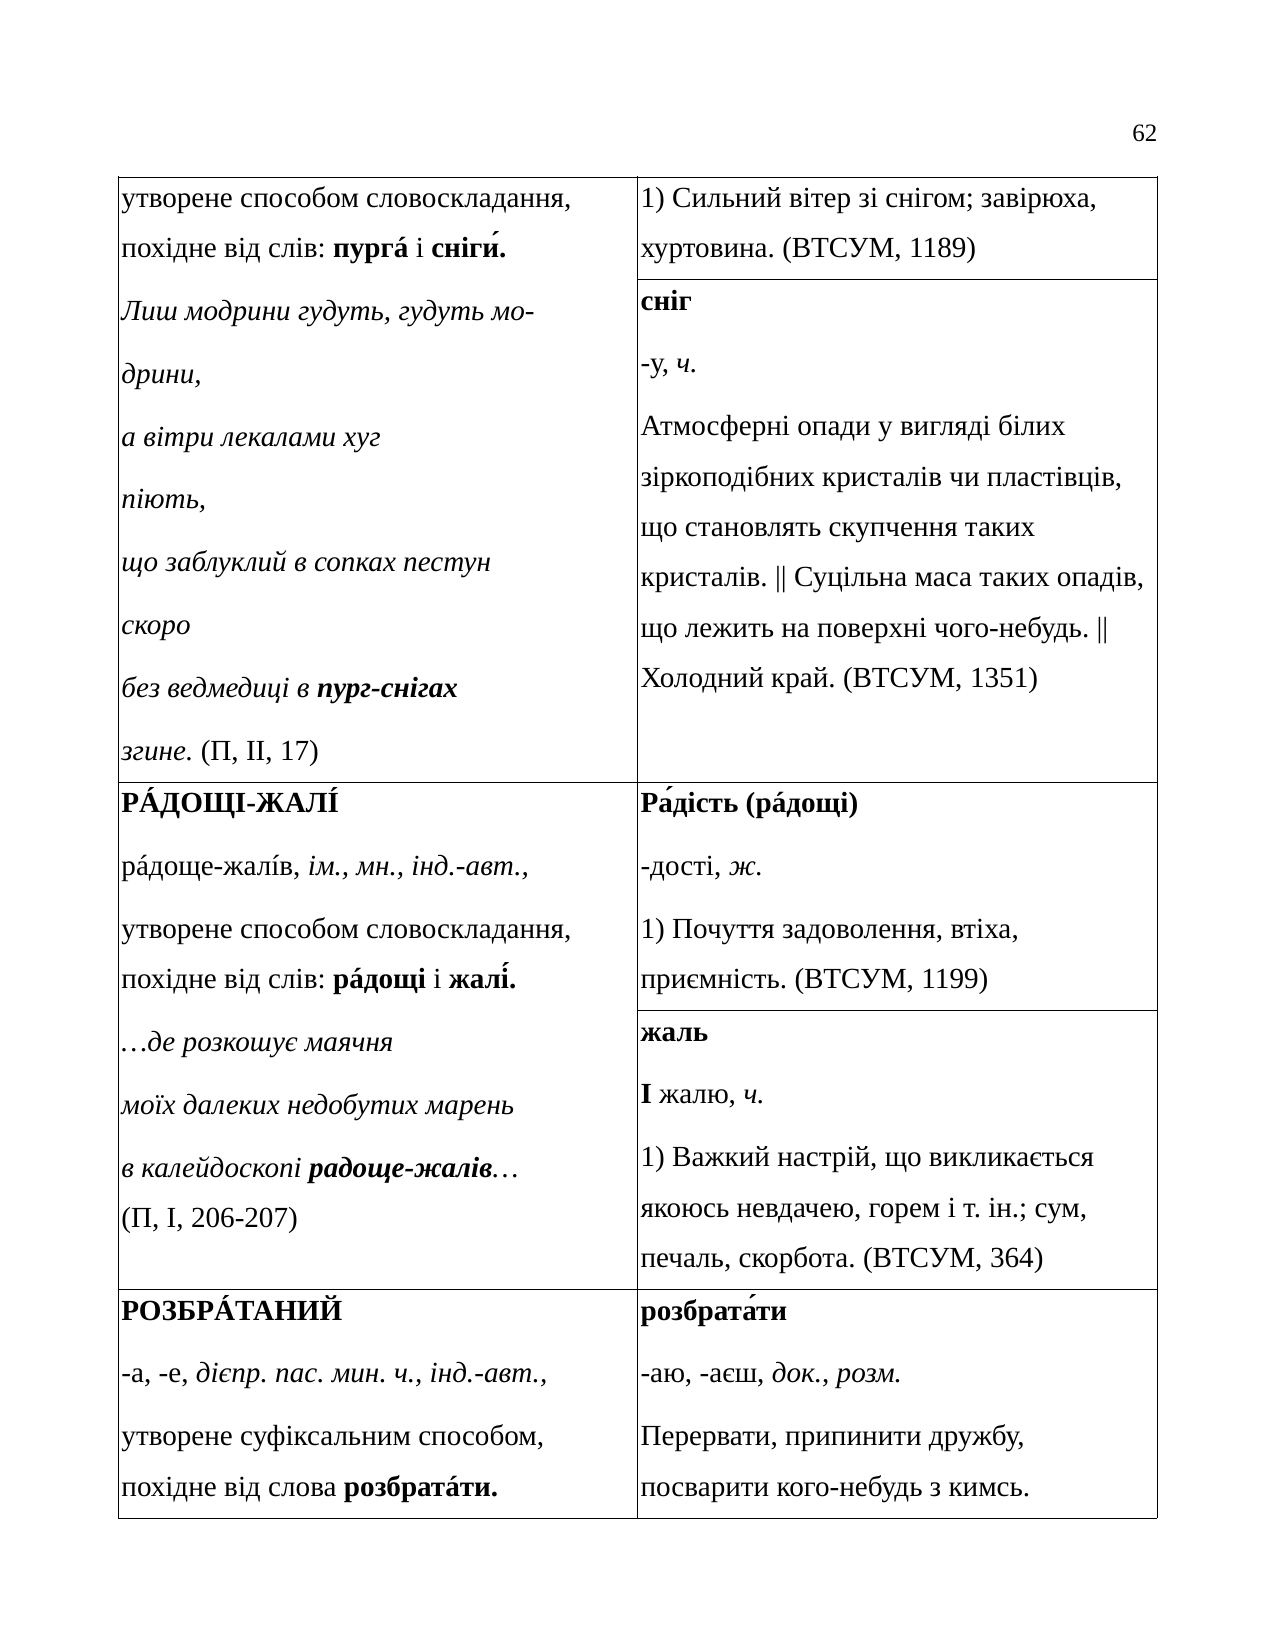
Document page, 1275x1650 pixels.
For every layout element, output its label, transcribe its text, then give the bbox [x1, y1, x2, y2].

table_cell жаль I жалю, ч. 1) Важкий настрій, що викликається якоюсь невдачею, горем і т. ін.; сум, печаль, скорбота. (ВТСУМ, 364) [638, 1011, 1157, 1289]
table_cell РОЗБРÁТАНИЙ -а, -е, дієпр. пас. мин. ч., інд.-авт., утворене суфіксальним способом, похідне від слова розбратáти. [119, 1290, 637, 1518]
table_cell РÁДОЩІ-ЖАЛÍ рáдоще-жалíв, ім., мн., інд.-авт., утворене способом словоскладання, похідне від слів: рáдощі і жалі́. …де розкошує маячня моїх далеких недобутих марень в калейдоскопі радоще-жалів… (П, І, 206-207) [119, 783, 637, 1289]
table_cell Ра́дість (рáдощі) -дості, ж. 1) Почуття задоволення, втіха, приємність. (ВТСУМ, 1199) [638, 783, 1157, 1010]
table_cell 1) Сильний вітер зі снігом; завірюха, хуртовина. (ВТСУМ, 1189) [638, 178, 1157, 279]
table_cell утворене способом словоскладання, похідне від слів: пургá і сніги́. Лиш модрини гудуть, гудуть мо- дрини, а вітри лекалами хуг піють, що заблуклий в сопках пестун скоро без ведмедиці в пург-снігах згине. (П, ІІ, 17) [119, 178, 637, 782]
table_cell сніг -у, ч. Атмосферні опади у вигляді білих зіркоподібних кристалів чи пластівців, що становлять скупчення таких кристалів. || Суцільна маса таких опадів, що лежить на поверхні чого-небудь. || Холодний край. (ВТСУМ, 1351) [638, 280, 1157, 782]
table_cell розбрата́ти -аю, -аєш, док., розм. Перервати, припинити дружбу, посварити кого-небудь з кимсь. [638, 1290, 1157, 1518]
